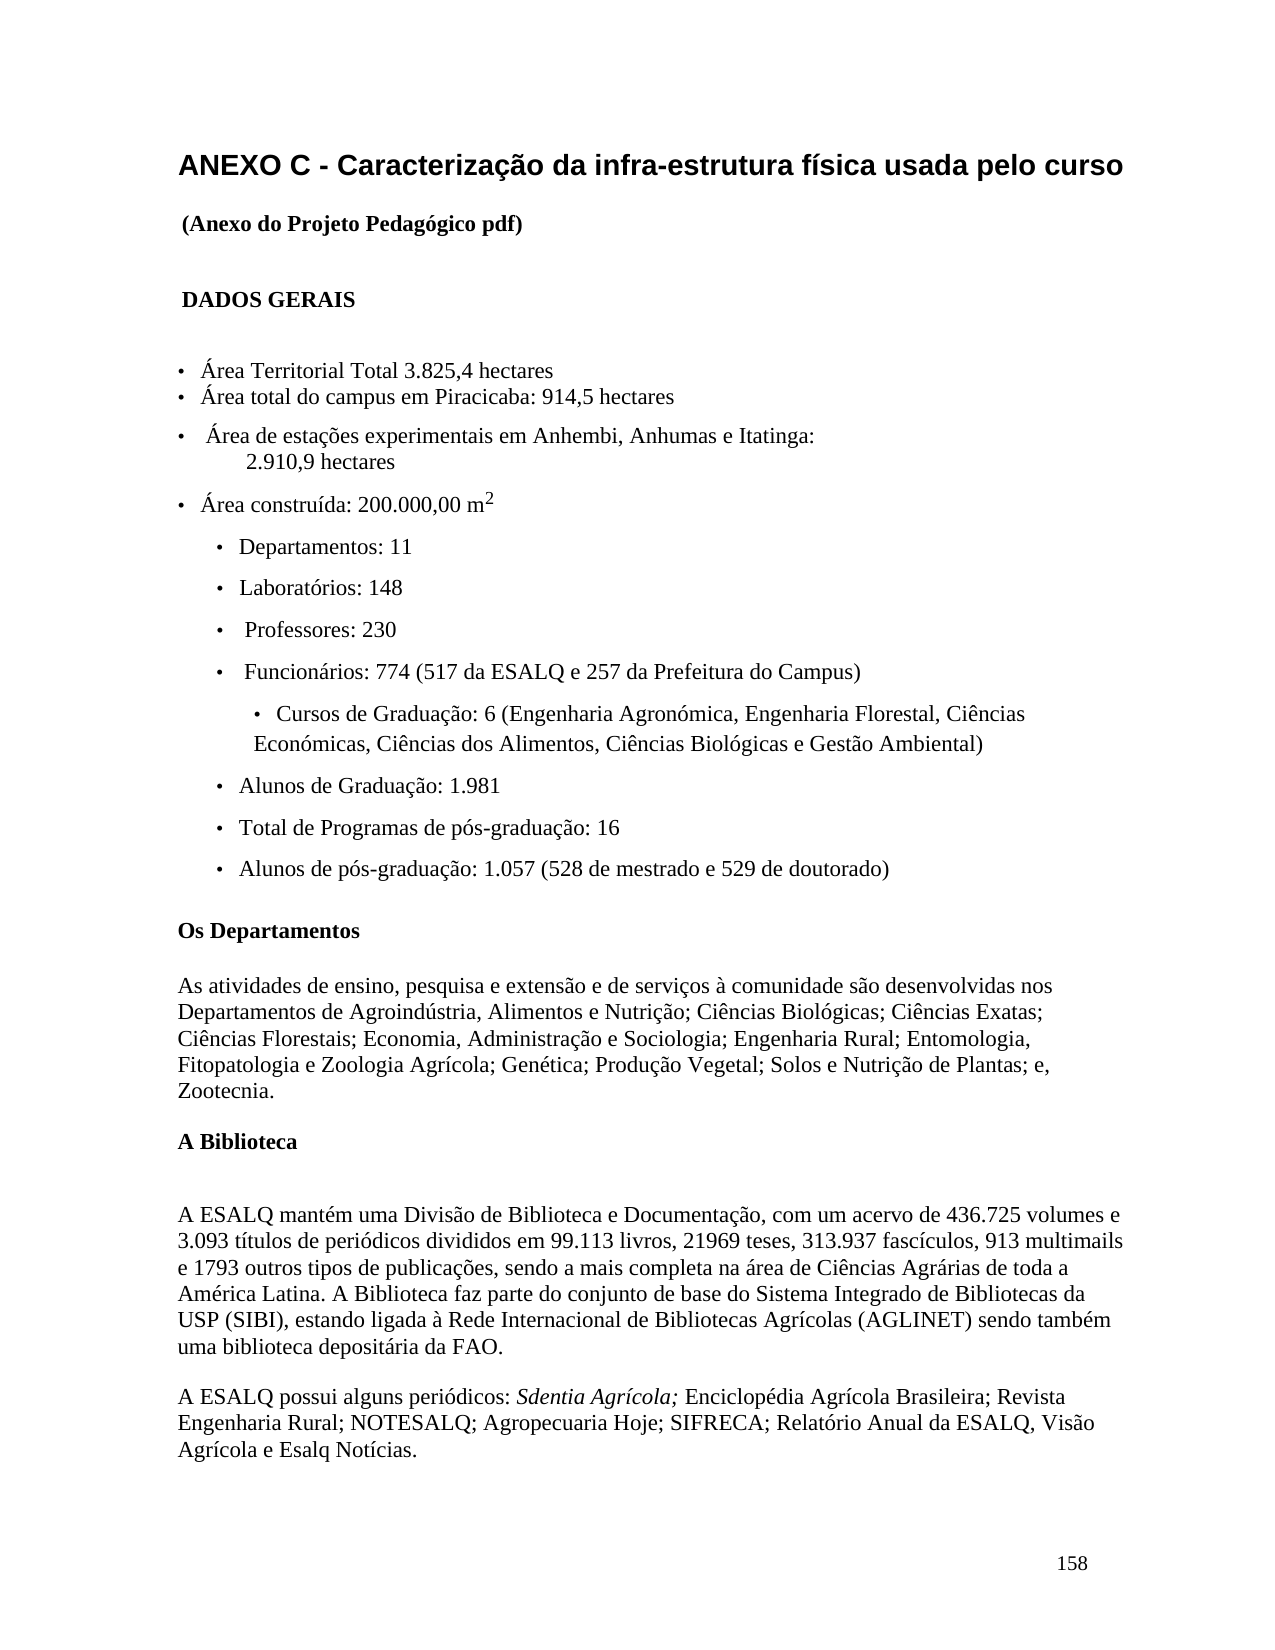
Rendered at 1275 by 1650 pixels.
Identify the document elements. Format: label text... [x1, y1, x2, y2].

text • Funcionários: 774 (517 da ESALQ e 257 da Prefeitura do Campus) [216, 655, 1125, 685]
text DADOS GERAIS [182, 286, 1125, 312]
text As atividades de ensino, pesquisa e extensão e de serviços à comunidade são desenvolvidas nos Departamentos de Agroindústria, Alimentos e Nutrição; Ciências Biológicas; Ciências Exatas; Ciências Florestais; Economia, Administração e Sociologia; Engenharia Rural; Entomologia, Fitopatologia e Zoologia Agrícola; Genética; Produção Vegetal; Solos e Nutrição de Plantas; e, Zootecnia. [177, 972, 1125, 1104]
text • Área de estações experimentais em Anhembi, Anhumas e Itatinga: 2.910,9 hectares [177, 422, 1125, 474]
text A Biblioteca [177, 1128, 1125, 1154]
text A ESALQ possui alguns periódicos: Sdentia Agrícola; Enciclopédia Agrícola Brasileira; Revista Engenharia Rural; NOTESALQ; Agropecuaria Hoje; SIFRECA; Relatório Anual da ESALQ, Visão Agrícola e Esalq Notícias. [177, 1383, 1125, 1462]
text Os Departamentos [177, 917, 1125, 943]
text ANEXO C - Caracterização da infra-estrutura física usada pelo curso [177, 148, 1125, 181]
text • Área Territorial Total 3.825,4 hectares [177, 357, 1125, 383]
text • Alunos de Graduação: 1.981 [216, 769, 1125, 798]
text A ESALQ mantém uma Divisão de Biblioteca e Documentação, com um acervo de 436.725 volumes e 3.093 títulos de periódicos divididos em 99.113 livros, 21969 teses, 313.937 fascículos, 913 multimails e 1793 outros tipos de publicações, sendo a mais completa na área de Ciências Agrárias de toda a América Latina. A Biblioteca faz parte do conjunto de base do Sistema Integrado de Bibliotecas da USP (SIBI), estando ligada à Rede Internacional de Bibliotecas Agrícolas (AGLINET) sendo também uma biblioteca depositária da FAO. [177, 1201, 1125, 1359]
text • Professores: 230 [216, 613, 1125, 643]
text • Cursos de Graduação: 6 (Engenharia Agronómica, Engenharia Florestal, Ciências Económicas, Ciências dos Alimentos, Ciências Biológicas e Gestão Ambiental) [253, 697, 1125, 756]
text • Área construída: 200.000,00 m2 [177, 487, 1125, 518]
text • Área total do campus em Piracicaba: 914,5 hectares [177, 383, 1125, 409]
text • Alunos de pós-graduação: 1.057 (528 de mestrado e 529 de doutorado) [216, 855, 1125, 882]
text (Anexo do Projeto Pedagógico pdf) [182, 210, 1125, 237]
text • Laboratórios: 148 [216, 572, 1125, 601]
text • Total de Programas de pós-graduação: 16 [216, 811, 1125, 840]
text • Departamentos: 11 [216, 530, 1125, 559]
